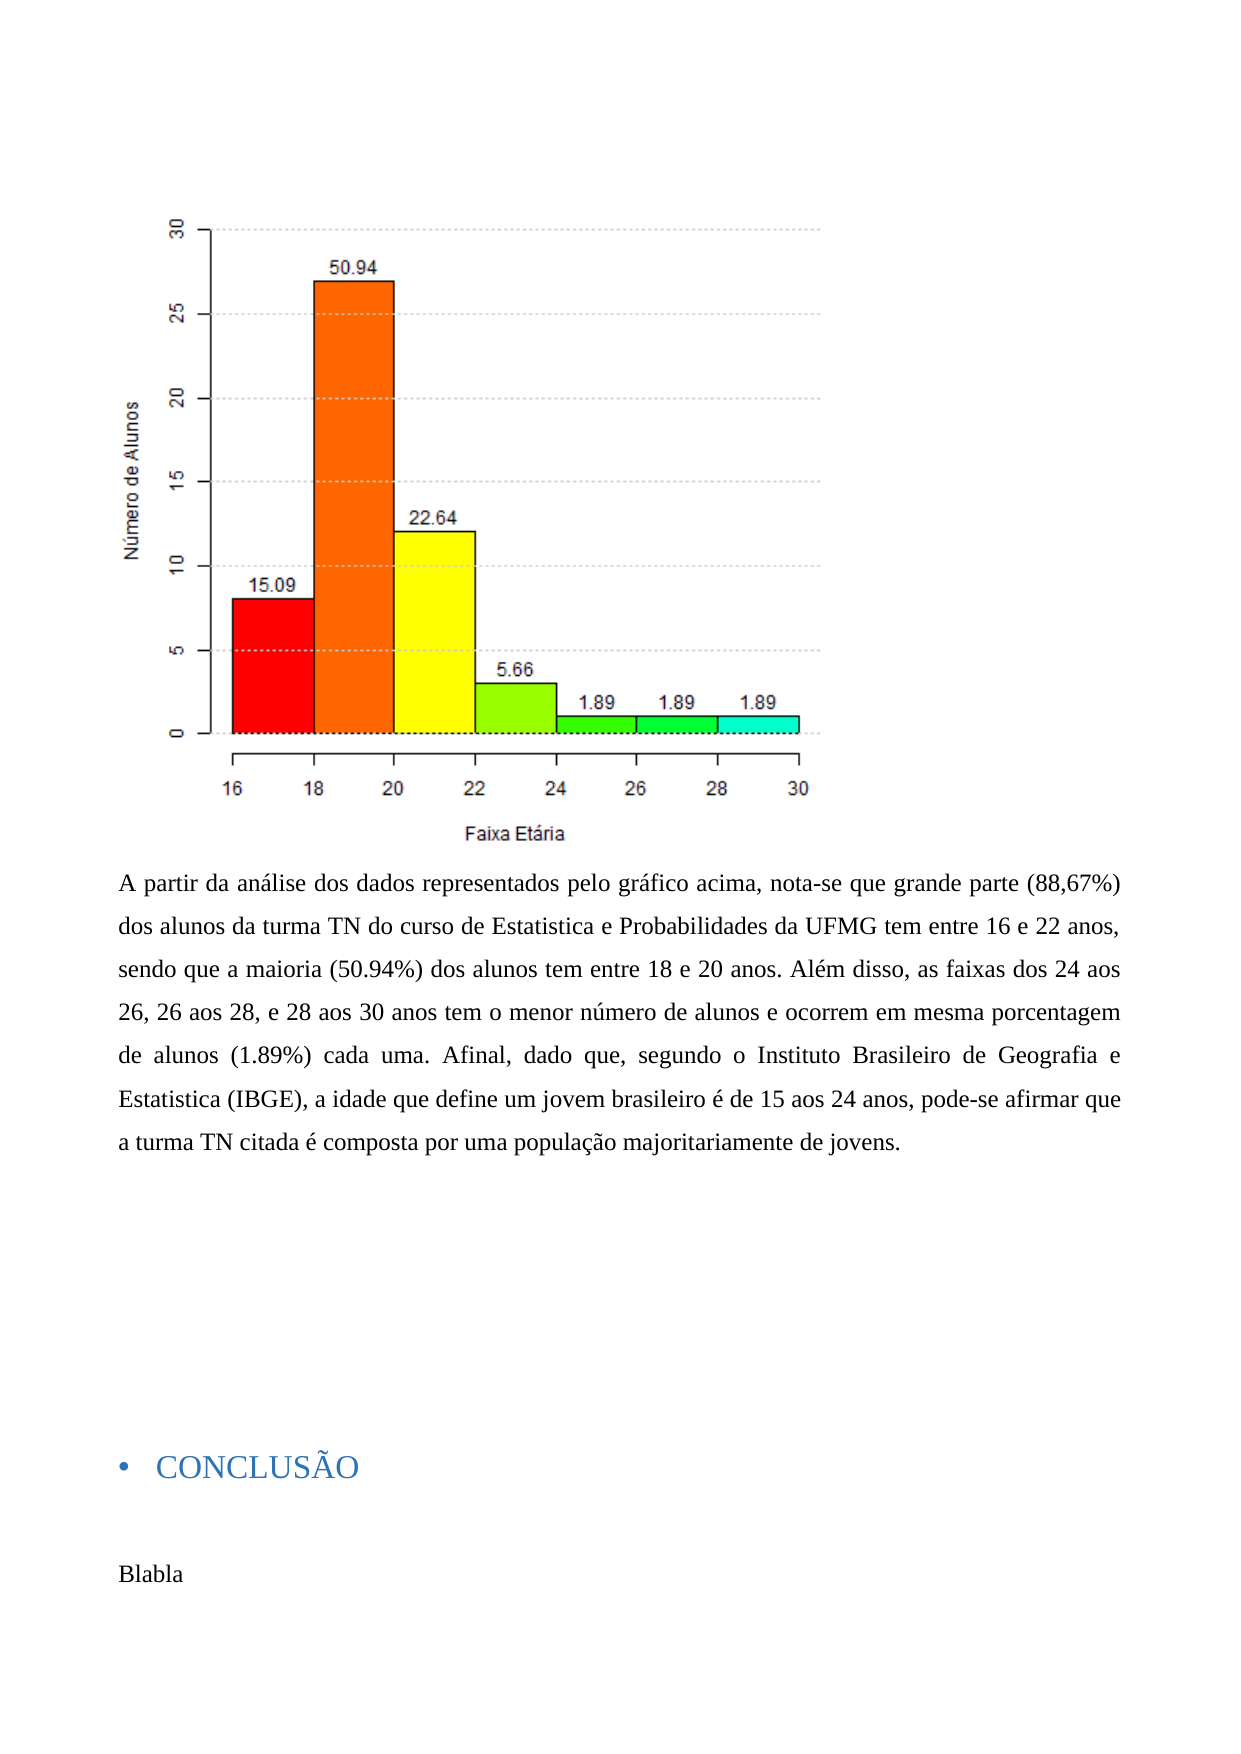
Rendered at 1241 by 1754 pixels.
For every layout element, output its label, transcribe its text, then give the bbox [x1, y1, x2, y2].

text A partir da análise dos dados representados pelo gráfico acima, nota-se que grande parte (88,67%) dos alunos da turma TN do curso de Estatistica e Probabilidades da UFMG tem entre 16 e 22 anos, sendo que a maioria (50.94%) dos alunos tem entre 18 e 20 anos. Além disso, as faixas dos 24 aos 26, 26 aos 28, e 28 aos 30 anos tem o menor número de alunos e ocorrem em mesma porcentagem de alunos (1.89%) cada uma. Afinal, dado que, segundo o Instituto Brasileiro de Geografia e Estatistica (IBGE), a idade que define um jovem brasileiro é de 15 aos 24 anos, pode-se afirmar que a turma TN citada é composta por uma população majoritariamente de jovens. [118, 868, 1122, 1156]
text Blabla [118, 1559, 1122, 1588]
list CONCLUSÃO [81, 1447, 1122, 1485]
